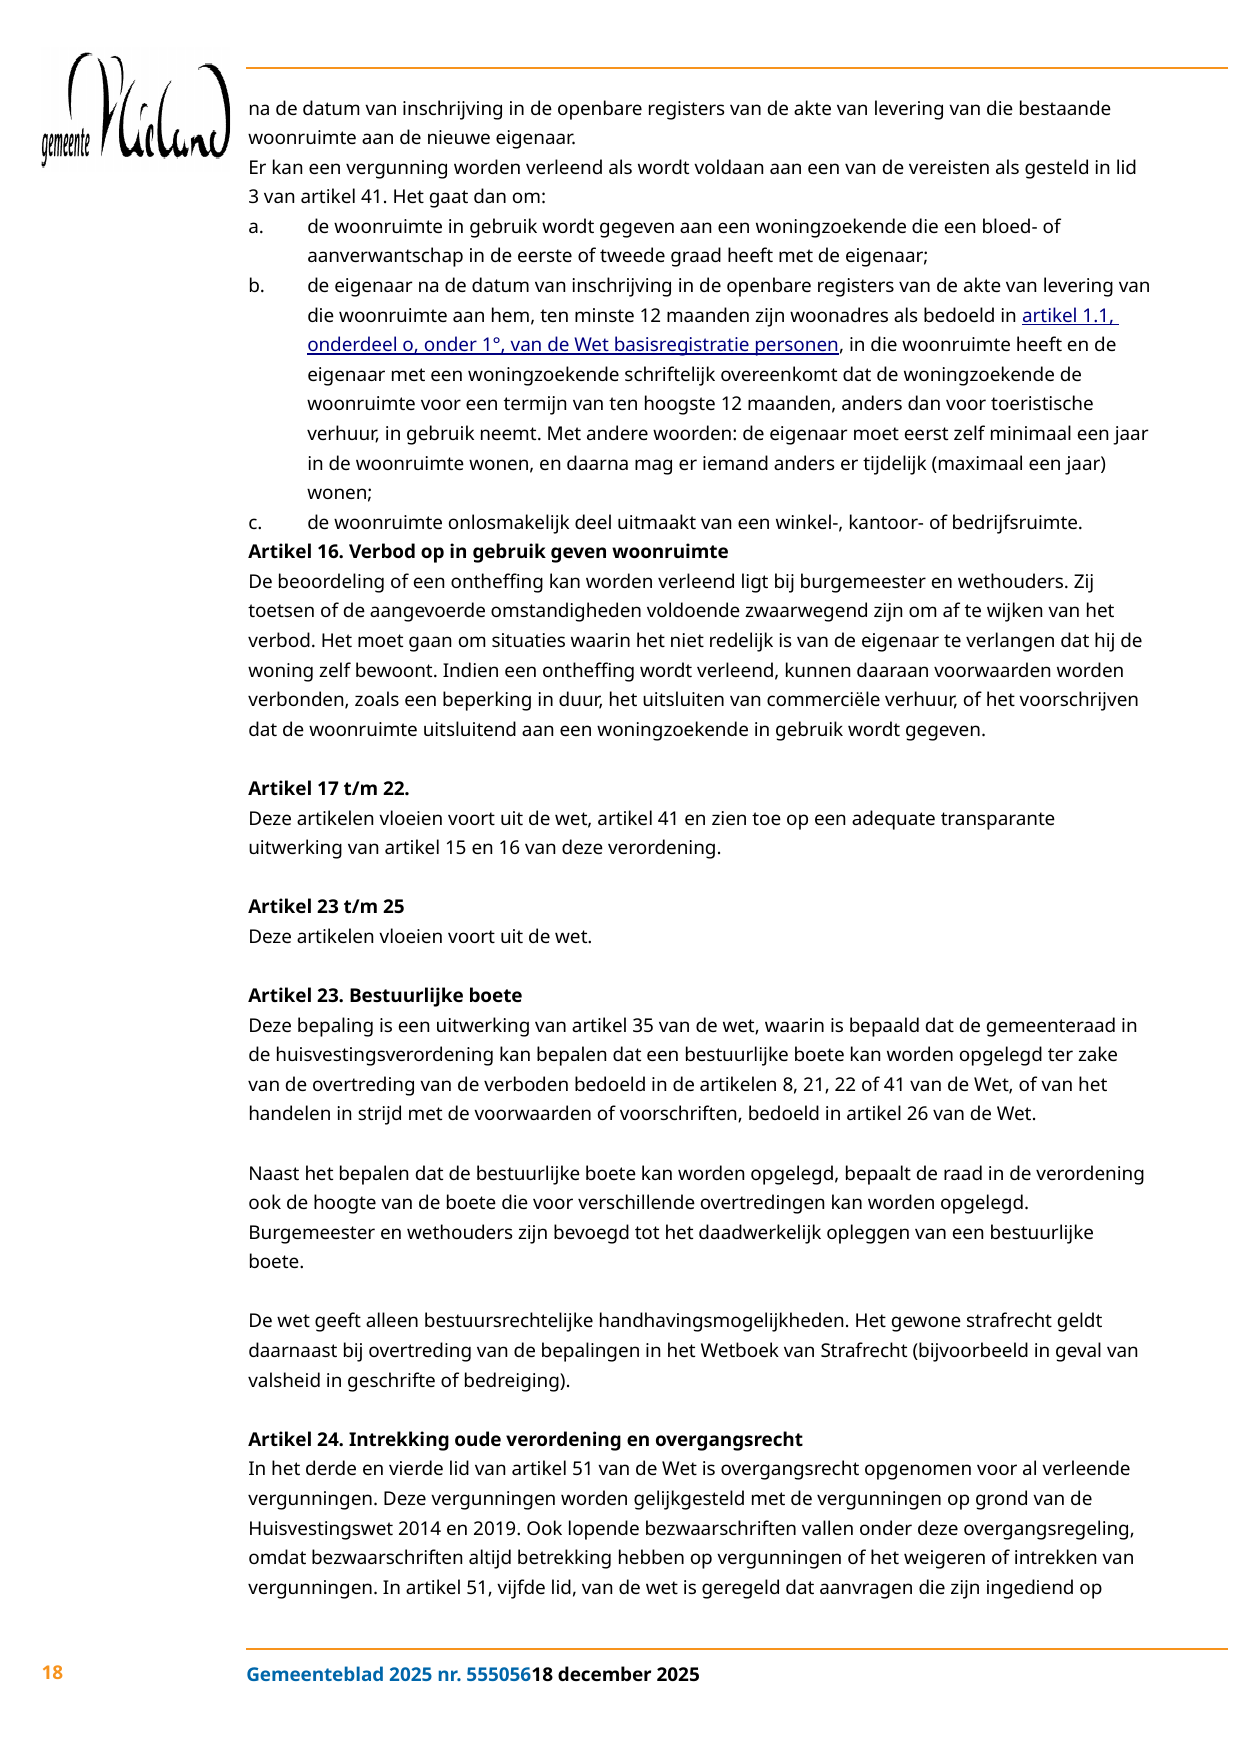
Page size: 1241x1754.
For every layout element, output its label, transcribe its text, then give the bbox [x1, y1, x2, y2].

list de woonruimte in gebruik wordt gegeven aan een woningzoekende die een bloed- of aanverwantschap in de eerste of tweede graad heeft met de eigenaar; [248, 213, 1152, 268]
text Deze bepaling is een uitwerking van artikel 35 van de wet, waarin is bepaald dat de gemeenteraad in de huisvestingsverordening kan bepalen dat een bestuurlijke boete kan worden opgelegd ter zake van de overtreding van de verboden bedoeld in de artikelen 8, 21, 22 of 41 van de Wet, of van het handelen in strijd met de voorwaarden of voorschriften, bedoeld in artikel 26 van de Wet. [248, 1012, 1152, 1126]
text Artikel 24. Intrekking oude verordening en overgangsrecht [248, 1426, 1152, 1452]
text Artikel 16. Verbod op in gebruik geven woonruimte [248, 538, 1152, 564]
list de woonruimte onlosmakelijk deel uitmaakt van een winkel-, kantoor- of bedrijfsruimte. [248, 509, 1152, 535]
text Naast het bepalen dat de bestuurlijke boete kan worden opgelegd, bepaalt de raad in de verordening ook de hoogte van de boete die voor verschillende overtredingen kan worden opgelegd. Burgemeester en wethouders zijn bevoegd tot het daadwerkelijk opleggen van een bestuurlijke boete. [248, 1160, 1152, 1274]
text Artikel 17 t/m 22. [248, 775, 1152, 801]
text Artikel 23 t/m 25 [248, 893, 1152, 919]
picture [41, 47, 231, 172]
text Deze artikelen vloeien voort uit de wet, artikel 41 en zien toe op een adequate transparante uitwerking van artikel 15 en 16 van deze verordening. [248, 805, 1152, 860]
text In het derde en vierde lid van artikel 51 van de Wet is overgangsrecht opgenomen voor al verleende vergunningen. Deze vergunningen worden gelijkgesteld met de vergunningen op grond van de Huisvestingswet 2014 en 2019. Ook lopende bezwaarschriften vallen onder deze overgangsregeling, omdat bezwaarschriften altijd betrekking hebben op vergunningen of het weigeren of intrekken van vergunningen. In artikel 51, vijfde lid, van de wet is geregeld dat aanvragen die zijn ingediend op [248, 1456, 1152, 1600]
text De wet geeft alleen bestuursrechtelijke handhavingsmogelijkheden. Het gewone strafrecht geldt daarnaast bij overtreding van de bepalingen in het Wetboek van Strafrecht (bijvoorbeeld in geval van valsheid in geschrifte of bedreiging). [248, 1308, 1152, 1393]
text De beoordeling of een ontheffing kan worden verleend ligt bij burgemeester en wethouders. Zij toetsen of de aangevoerde omstandigheden voldoende zwaarwegend zijn om af te wijken van het verbod. Het moet gaan om situaties waarin het niet redelijk is van de eigenaar te verlangen dat hij de woning zelf bewoont. Indien een ontheffing wordt verleend, kunnen daaraan voorwaarden worden verbonden, zoals een beperking in duur, het uitsluiten van commerciële verhuur, of het voorschrijven dat de woonruimte uitsluitend aan een woningzoekende in gebruik wordt gegeven. [248, 568, 1152, 742]
text Artikel 23. Bestuurlijke boete [248, 982, 1152, 1008]
text na de datum van inschrijving in de openbare registers van de akte van levering van die bestaande woonruimte aan de nieuwe eigenaar. [248, 95, 1152, 150]
text Er kan een vergunning worden verleend als wordt voldaan aan een van de vereisten als gesteld in lid 3 van artikel 41. Het gaat dan om: [248, 154, 1152, 209]
list de eigenaar na de datum van inschrijving in de openbare registers van de akte van levering van die woonruimte aan hem, ten minste 12 maanden zijn woonadres als bedoeld in artikel 1.1, onderdeel o, onder 1°, van de Wet basisregistratie personen, in die woonruimte heeft en de eigenaar met een woningzoekende schriftelijk overeenkomt dat de woningzoekende de woonruimte voor een termijn van ten hoogste 12 maanden, anders dan voor toeristische verhuur, in gebruik neemt. Met andere woorden: de eigenaar moet eerst zelf minimaal een jaar in de woonruimte wonen, en daarna mag er iemand anders er tijdelijk (maximaal een jaar) wonen; [248, 272, 1152, 505]
text Deze artikelen vloeien voort uit de wet. [248, 923, 1152, 949]
